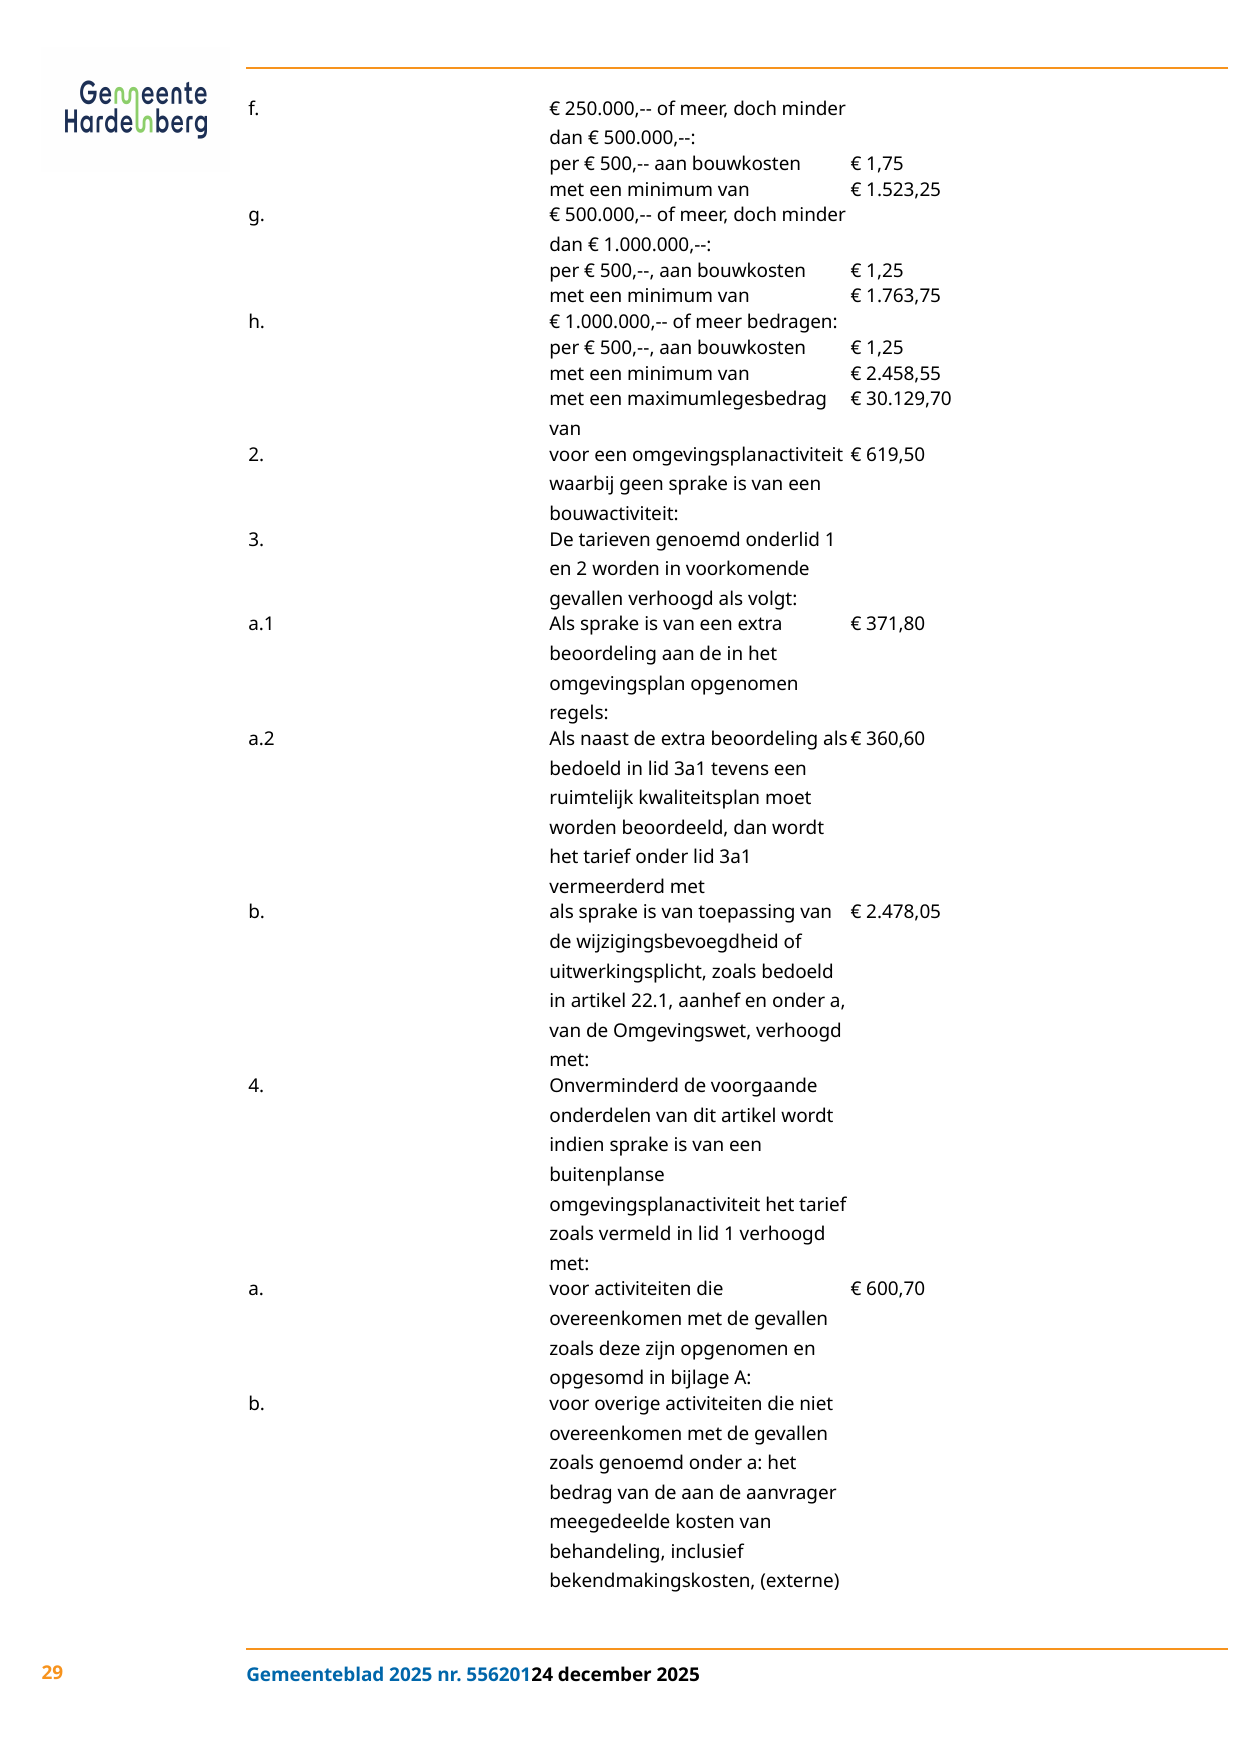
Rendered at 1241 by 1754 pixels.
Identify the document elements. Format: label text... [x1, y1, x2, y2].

table_cell [850, 526, 1152, 611]
table_cell € 1.000.000,-- of meer bedragen: [549, 308, 850, 334]
table_cell voor overige activiteiten die niet overeenkomen met de gevallen zoals genoemd onder a: het bedrag van de aan de aanvrager meegedeelde kosten van behandeling, inclusief bekendmakingskosten, (externe) [549, 1390, 850, 1593]
table_cell [850, 95, 1152, 150]
table_cell € 619,50 [850, 441, 1152, 526]
table_cell [248, 334, 549, 360]
table_cell Als naast de extra beoordeling als bedoeld in lid 3a1 tevens een ruimtelijk kwaliteitsplan moet worden beoordeeld, dan wordt het tarief onder lid 3a1 vermeerderd met [549, 725, 850, 899]
table_cell als sprake is van toepassing van de wijzigingsbevoegdheid of uitwerkingsplicht, zoals bedoeld in artikel 22.1, aanhef en onder a, van de Omgevingswet, verhoogd met: [549, 899, 850, 1072]
table_cell per € 500,--, aan bouwkosten [549, 257, 850, 283]
table_cell [248, 257, 549, 283]
table_cell € 1,25 [850, 257, 1152, 283]
table_cell € 500.000,-- of meer, doch minder dan € 1.000.000,--: [549, 202, 850, 257]
table_cell [850, 1073, 1152, 1276]
table_cell per € 500,-- aan bouwkosten [549, 150, 850, 176]
table_cell € 2.478,05 [850, 899, 1152, 1072]
table_cell € 2.458,55 [850, 360, 1152, 386]
table_cell [850, 202, 1152, 257]
table_cell € 360,60 [850, 725, 1152, 899]
table_cell met een minimum van [549, 176, 850, 202]
table_cell [248, 360, 549, 386]
table_cell 3. [248, 526, 549, 611]
table_cell [850, 1390, 1152, 1593]
table_cell voor een omgevingsplanactiviteit waarbij geen sprake is van een bouwactiviteit: [549, 441, 850, 526]
table_cell [248, 283, 549, 308]
table_cell voor activiteiten die overeenkomen met de gevallen zoals deze zijn opgenomen en opgesomd in bijlage A: [549, 1276, 850, 1390]
table_cell € 1.763,75 [850, 283, 1152, 308]
table_cell g. [248, 202, 549, 257]
table_cell Onverminderd de voorgaande onderdelen van dit artikel wordt indien sprake is van een buitenplanse omgevingsplanactiviteit het tarief zoals vermeld in lid 1 verhoogd met: [549, 1073, 850, 1276]
table_cell [850, 308, 1152, 334]
table_cell € 30.129,70 [850, 386, 1152, 441]
table_cell b. [248, 1390, 549, 1593]
table_cell [248, 386, 549, 441]
table_cell per € 500,--, aan bouwkosten [549, 334, 850, 360]
table_cell 4. [248, 1073, 549, 1276]
table_cell Als sprake is van een extra beoordeling aan de in het omgevingsplan opgenomen regels: [549, 611, 850, 725]
table_cell [248, 176, 549, 202]
table_cell a.2 [248, 725, 549, 899]
table_cell € 600,70 [850, 1276, 1152, 1390]
table_cell a. [248, 1276, 549, 1390]
table_cell f. [248, 95, 549, 150]
table_cell [248, 150, 549, 176]
table_cell € 1,25 [850, 334, 1152, 360]
table_cell 2. [248, 441, 549, 526]
table_cell De tarieven genoemd onderlid 1 en 2 worden in voorkomende gevallen verhoogd als volgt: [549, 526, 850, 611]
table_cell b. [248, 899, 549, 1072]
table_cell h. [248, 308, 549, 334]
table_cell met een minimum van [549, 283, 850, 308]
table_cell met een maximumlegesbedrag van [549, 386, 850, 441]
table_cell met een minimum van [549, 360, 850, 386]
picture [41, 47, 231, 172]
table_cell € 1.523,25 [850, 176, 1152, 202]
table_cell € 371,80 [850, 611, 1152, 725]
table_cell € 1,75 [850, 150, 1152, 176]
table_cell € 250.000,-- of meer, doch minder dan € 500.000,--: [549, 95, 850, 150]
table_cell a.1 [248, 611, 549, 725]
